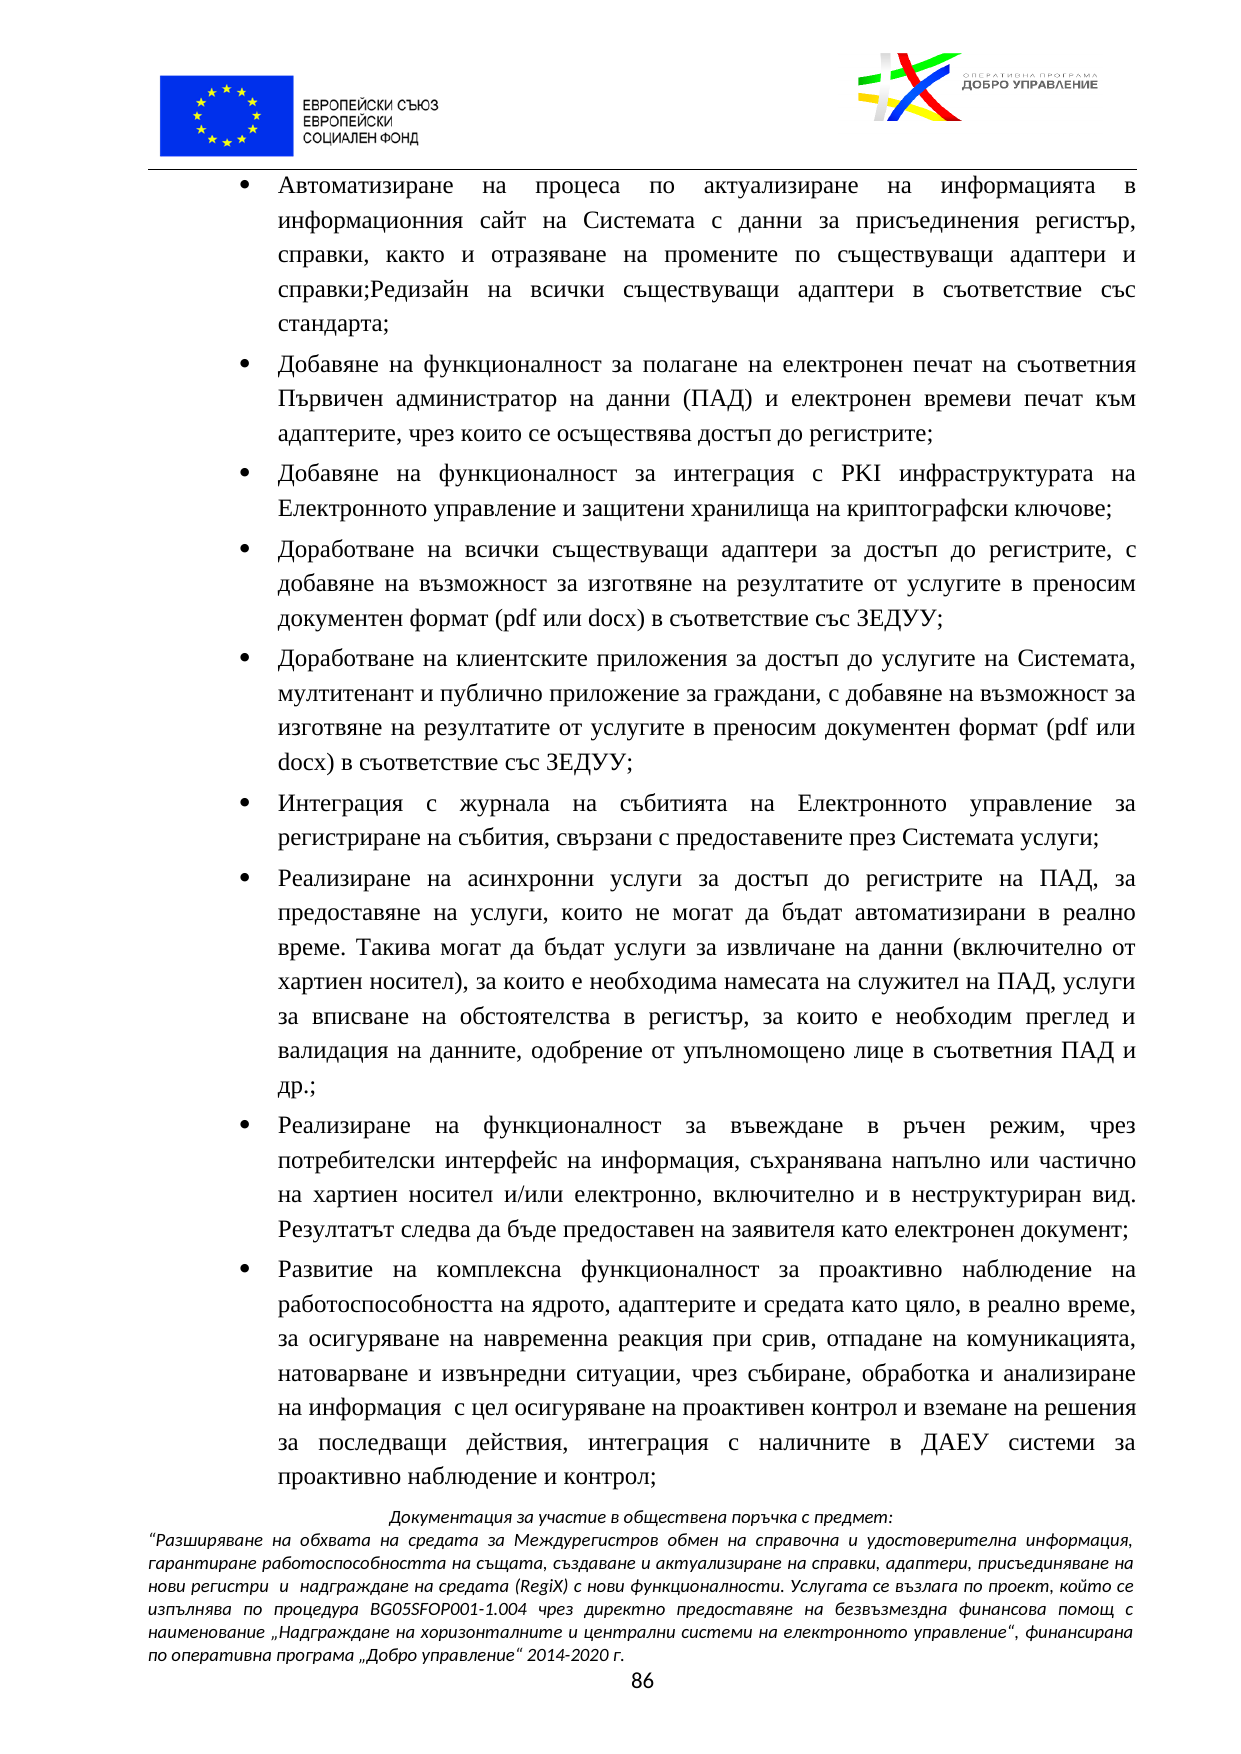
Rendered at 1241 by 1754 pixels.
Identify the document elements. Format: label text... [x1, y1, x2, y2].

list Добавяне на функционалност за интеграция с PKI инфраструктурата на Електронното управление и защитени хранилища на криптографски ключове; [240, 458, 1137, 522]
list Добавяне на функционалност за полагане на електронен печат на съответния Първичен администратор на данни (ПАД) и електронен времеви печат към адаптерите, чрез които се осъществява достъп до регистрите; [240, 349, 1137, 447]
list Доработване на клиентските приложения за достъп до услугите на Системата, мултитенант и публично приложение за граждани, с добавяне на възможност за изготвяне на резултатите от услугите в преносим документен формат (pdf или docx) в съответствие със ЗЕДУУ; [240, 643, 1137, 776]
list Развитие на комплексна функционалност за проактивно наблюдение на работоспособността на ядрото, адаптерите и средата като цяло, в реално време, за осигуряване на навременна реакция при срив, отпадане на комуникацията, натоварване и извънредни ситуации, чрез събиране, обработка и анализиране на информация с цел осигуряване на проактивен контрол и вземане на решения за последващи действия, интеграция с наличните в ДАЕУ системи за проактивно наблюдение и контрол; [240, 1254, 1137, 1490]
list Интеграция с журнала на събитията на Електронното управление за регистриране на събития, свързани с предоставените през Системата услуги; [240, 788, 1137, 851]
list Автоматизиране на процеса по актуализиране на информацията в информационния сайт на Системата с данни за присъединения регистър, справки, както и отразяване на промените по съществуващи адаптери и справки;Редизайн на всички съществуващи адаптери в съответствие със стандарта; [240, 170, 1137, 337]
list Реализиране на асинхронни услуги за достъп до регистрите на ПАД, за предоставяне на услуги, които не могат да бъдат автоматизирани в реално време. Такива могат да бъдат услуги за извличане на данни (включително от хартиен носител), за които е необходима намесата на служител на ПАД, услуги за вписване на обстоятелства в регистър, за които е необходим преглед и валидация на данните, одобрение от упълномощено лице в съответния ПАД и др.; [240, 863, 1137, 1098]
list Доработване на всички съществуващи адаптери за достъп до регистрите, с добавяне на възможност за изготвяне на резултатите от услугите в преносим документен формат (pdf или docx) в съответствие със ЗЕДУУ; [240, 534, 1137, 631]
list Реализиране на функционалност за въвеждане в ръчен режим, чрез потребителски интерфейс на информация, съхранявана напълно или частично на хартиен носител и/или електронно, включително и в неструктуриран вид. Резултатът следва да бъде предоставен на заявителя като електронен документ; [240, 1110, 1137, 1243]
